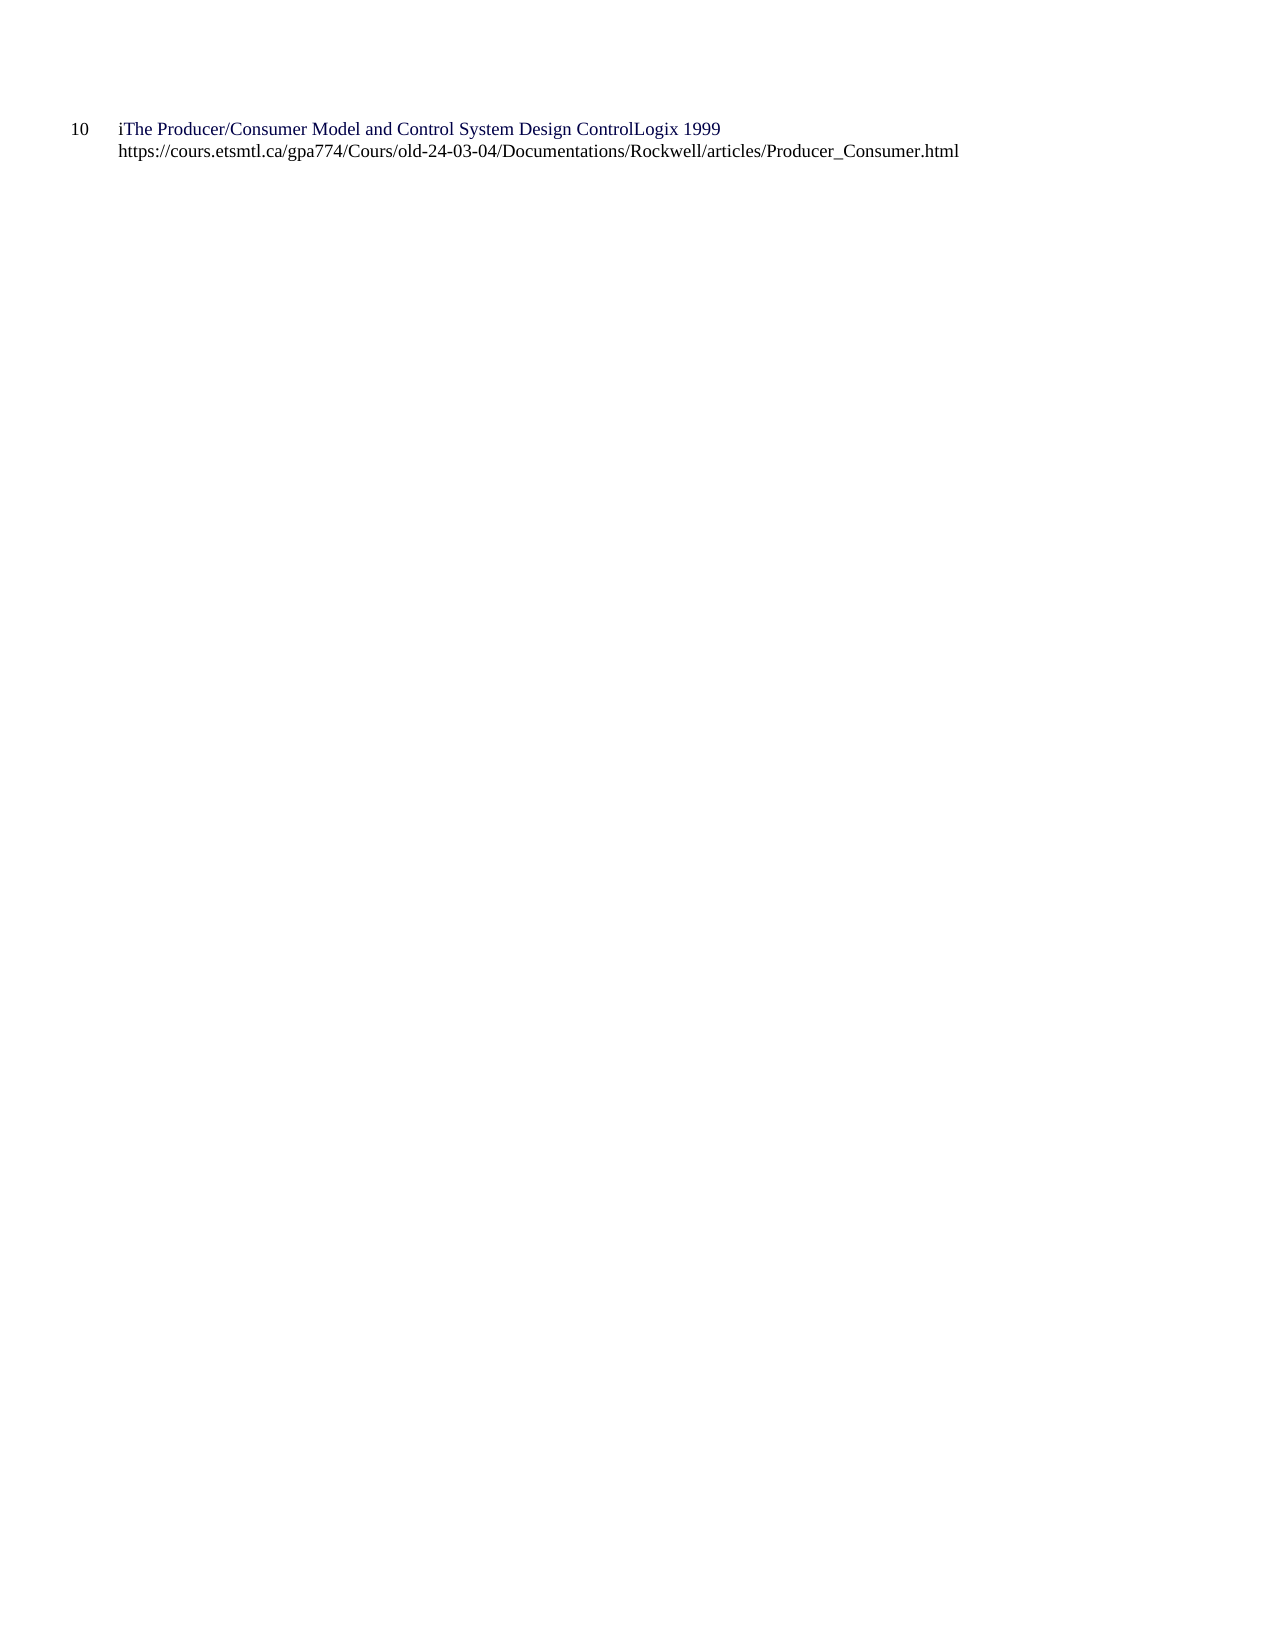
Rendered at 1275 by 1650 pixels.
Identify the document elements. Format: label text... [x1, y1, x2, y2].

text The Producer/Consumer Model and Control System Design ControlLogix 1999 https://cours.etsmtl.ca/gpa774/Cours/old-24-03-04/Documentations/Rockwell/articles/Producer_Consumer.html [118, 118, 1157, 161]
